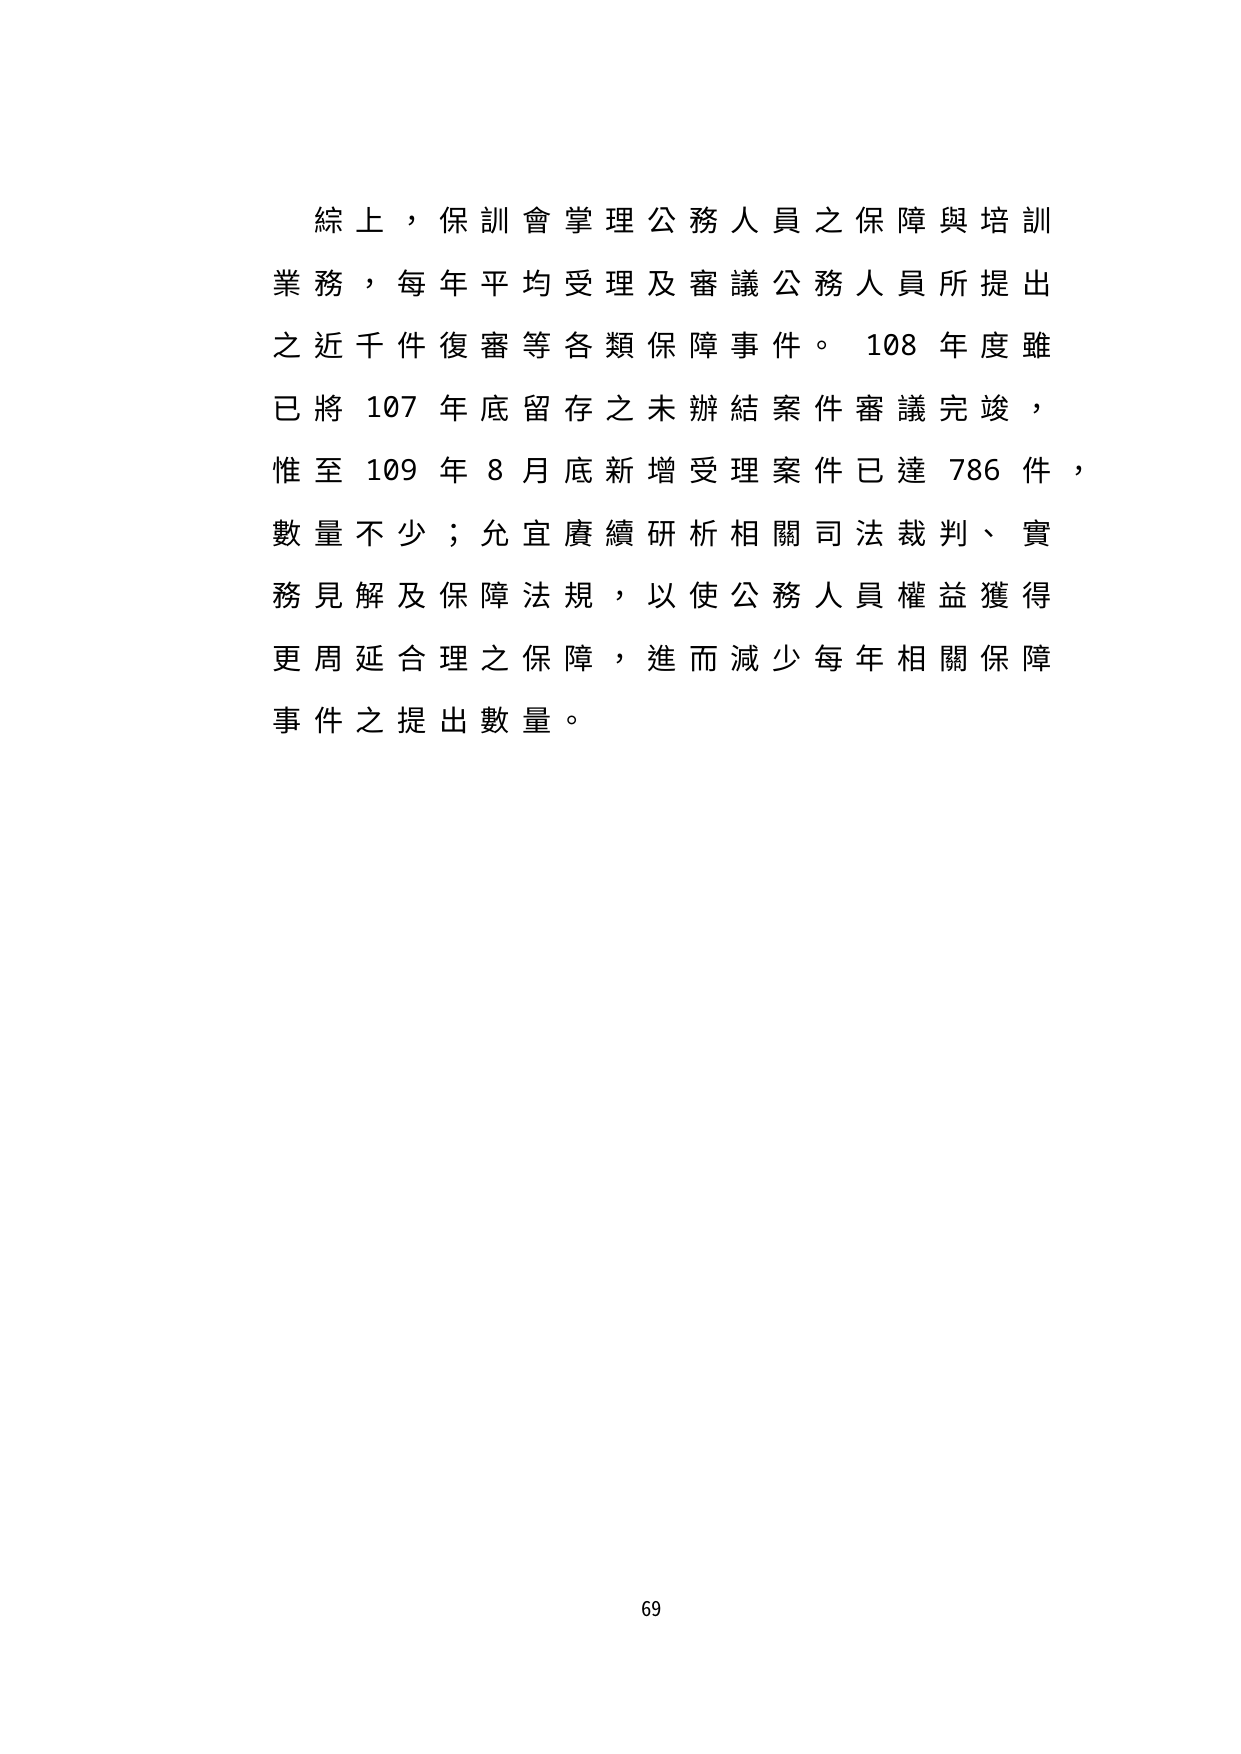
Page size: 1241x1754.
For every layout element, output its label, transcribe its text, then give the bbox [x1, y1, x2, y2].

text 綜上，保訓會掌理公務人員之保障與培訓業務，每年平均受理及審議公務人員所提出之近千件復審等各類保障事件。108年度雖已將107年底留存之未辦結案件審議完竣，惟至109年8月底新增受理案件已達786件，數量不少；允宜賡續研析相關司法裁判、實務見解及保障法規，以使公務人員權益獲得更周延合理之保障，進而減少每年相關保障事件之提出數量。 [242, 177, 1058, 740]
